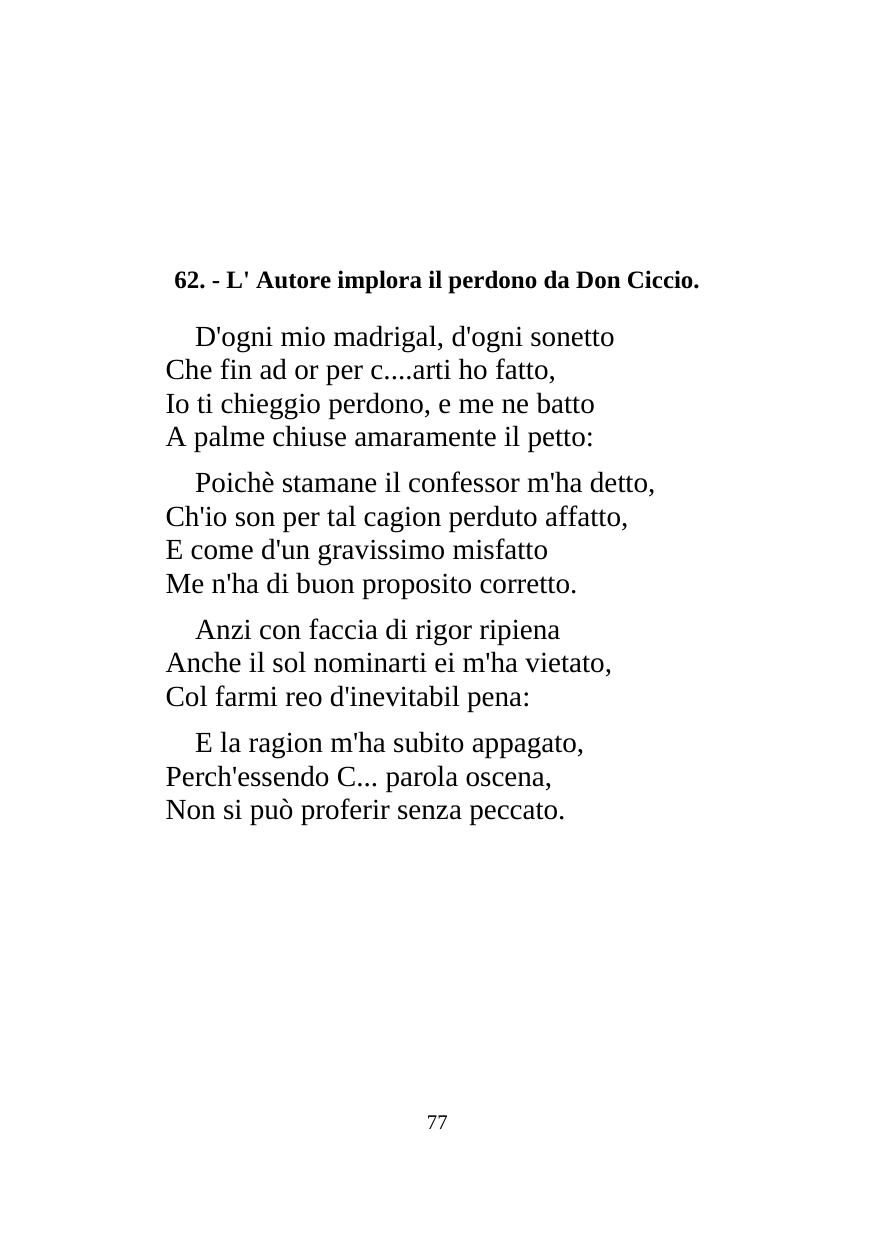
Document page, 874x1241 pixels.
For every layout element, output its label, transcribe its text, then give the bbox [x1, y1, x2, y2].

text E la ragion m'ha subito appagato, Perch'essendo C... parola oscena, Non si può proferir senza peccato. [165, 725, 768, 826]
text D'ogni mio madrigal, d'ogni sonetto Che fin ad or per c....arti ho fatto, Io ti chieggio perdono, e me ne batto A palme chiuse amaramente il petto: [165, 319, 768, 453]
text Anzi con faccia di rigor ripiena Anche il sol nominarti ei m'ha vietato, Col farmi reo d'inevitabil pena: [165, 612, 768, 713]
text 62. - L' Autore implora il perdono da Don Ciccio. [106, 265, 768, 294]
text Poichè stamane il confessor m'ha detto, Ch'io son per tal cagion perduto affatto, E come d'un gravissimo misfatto Me n'ha di buon proposito corretto. [165, 465, 768, 599]
